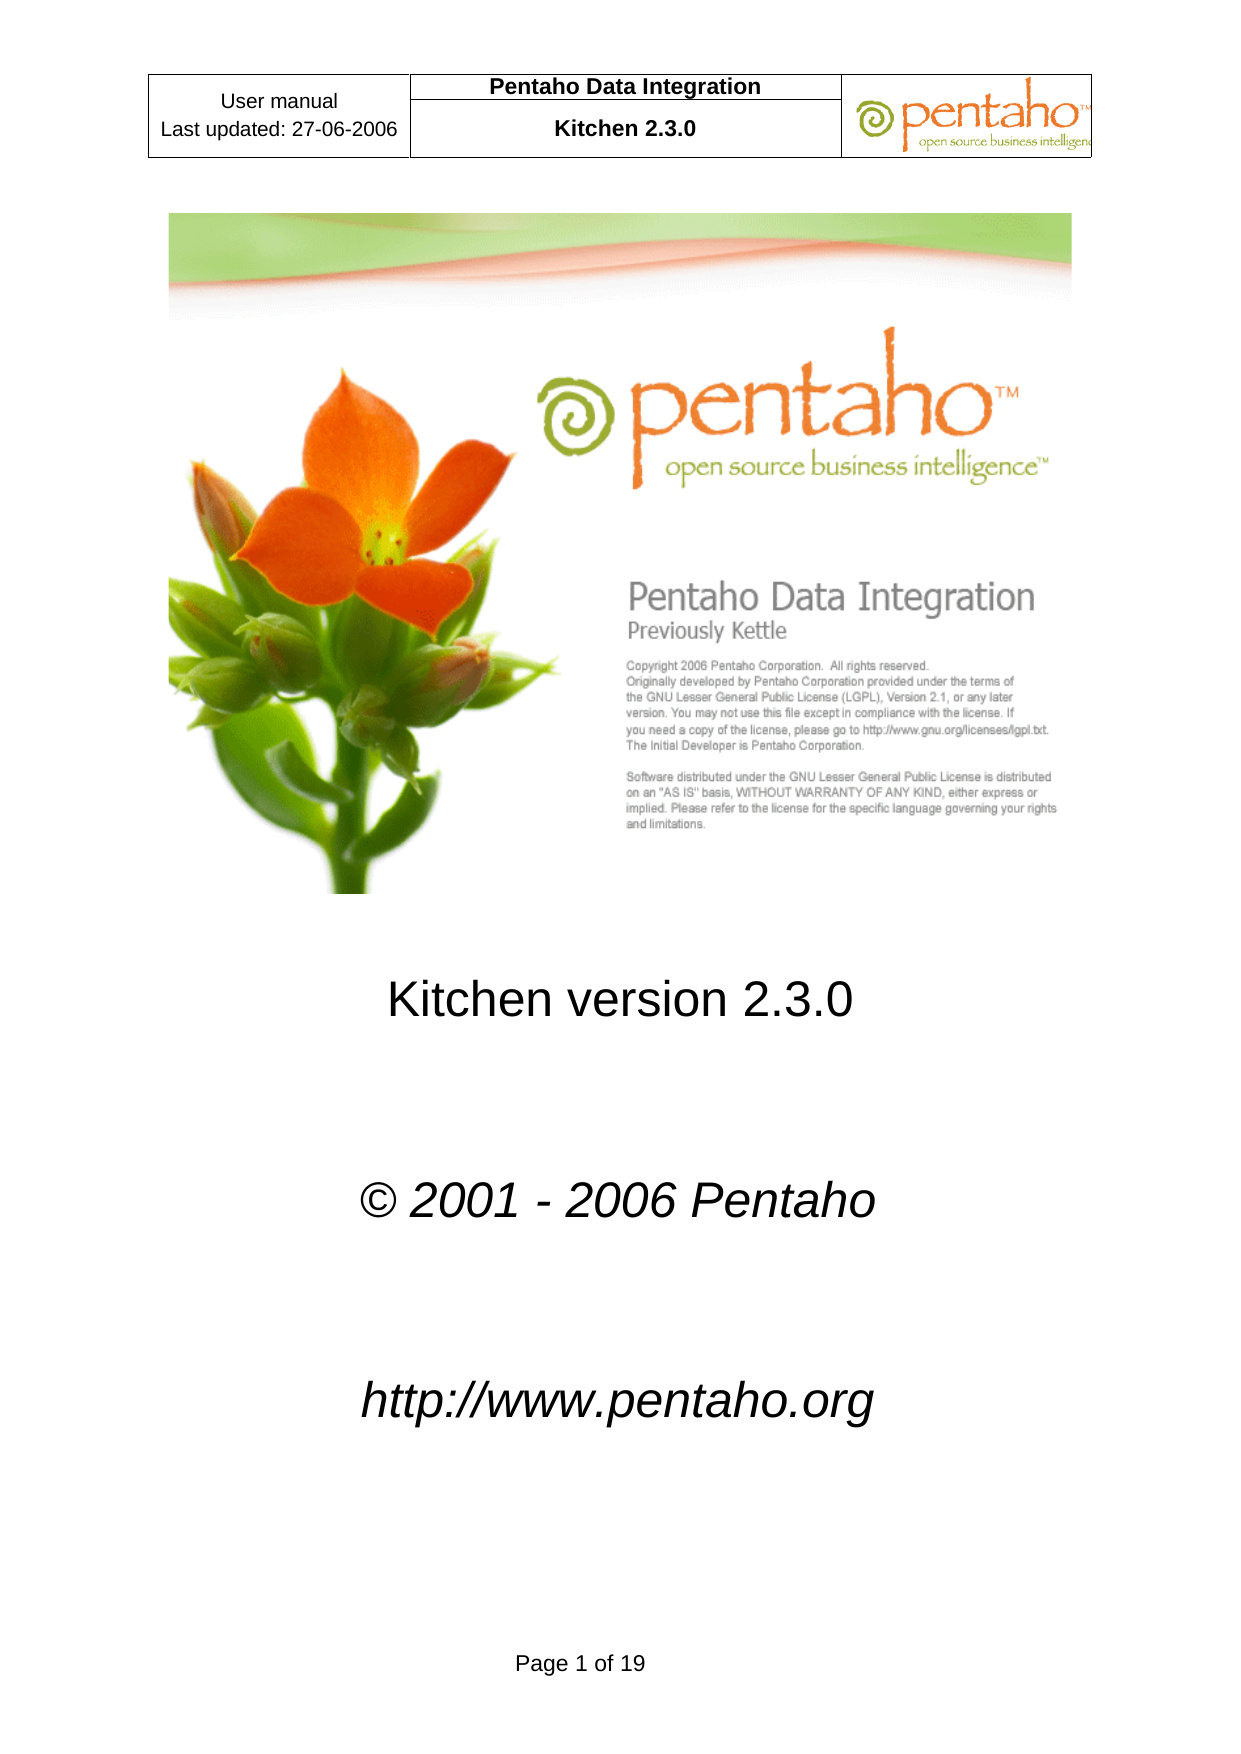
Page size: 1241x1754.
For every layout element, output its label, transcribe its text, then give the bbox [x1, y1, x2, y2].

text © 2001 - 2006 Pentaho [148, 1172, 1092, 1228]
text Kitchen version 2.3.0 [148, 971, 1092, 1027]
text http://www.pentaho.org [148, 1372, 1092, 1428]
picture [168, 213, 1072, 894]
